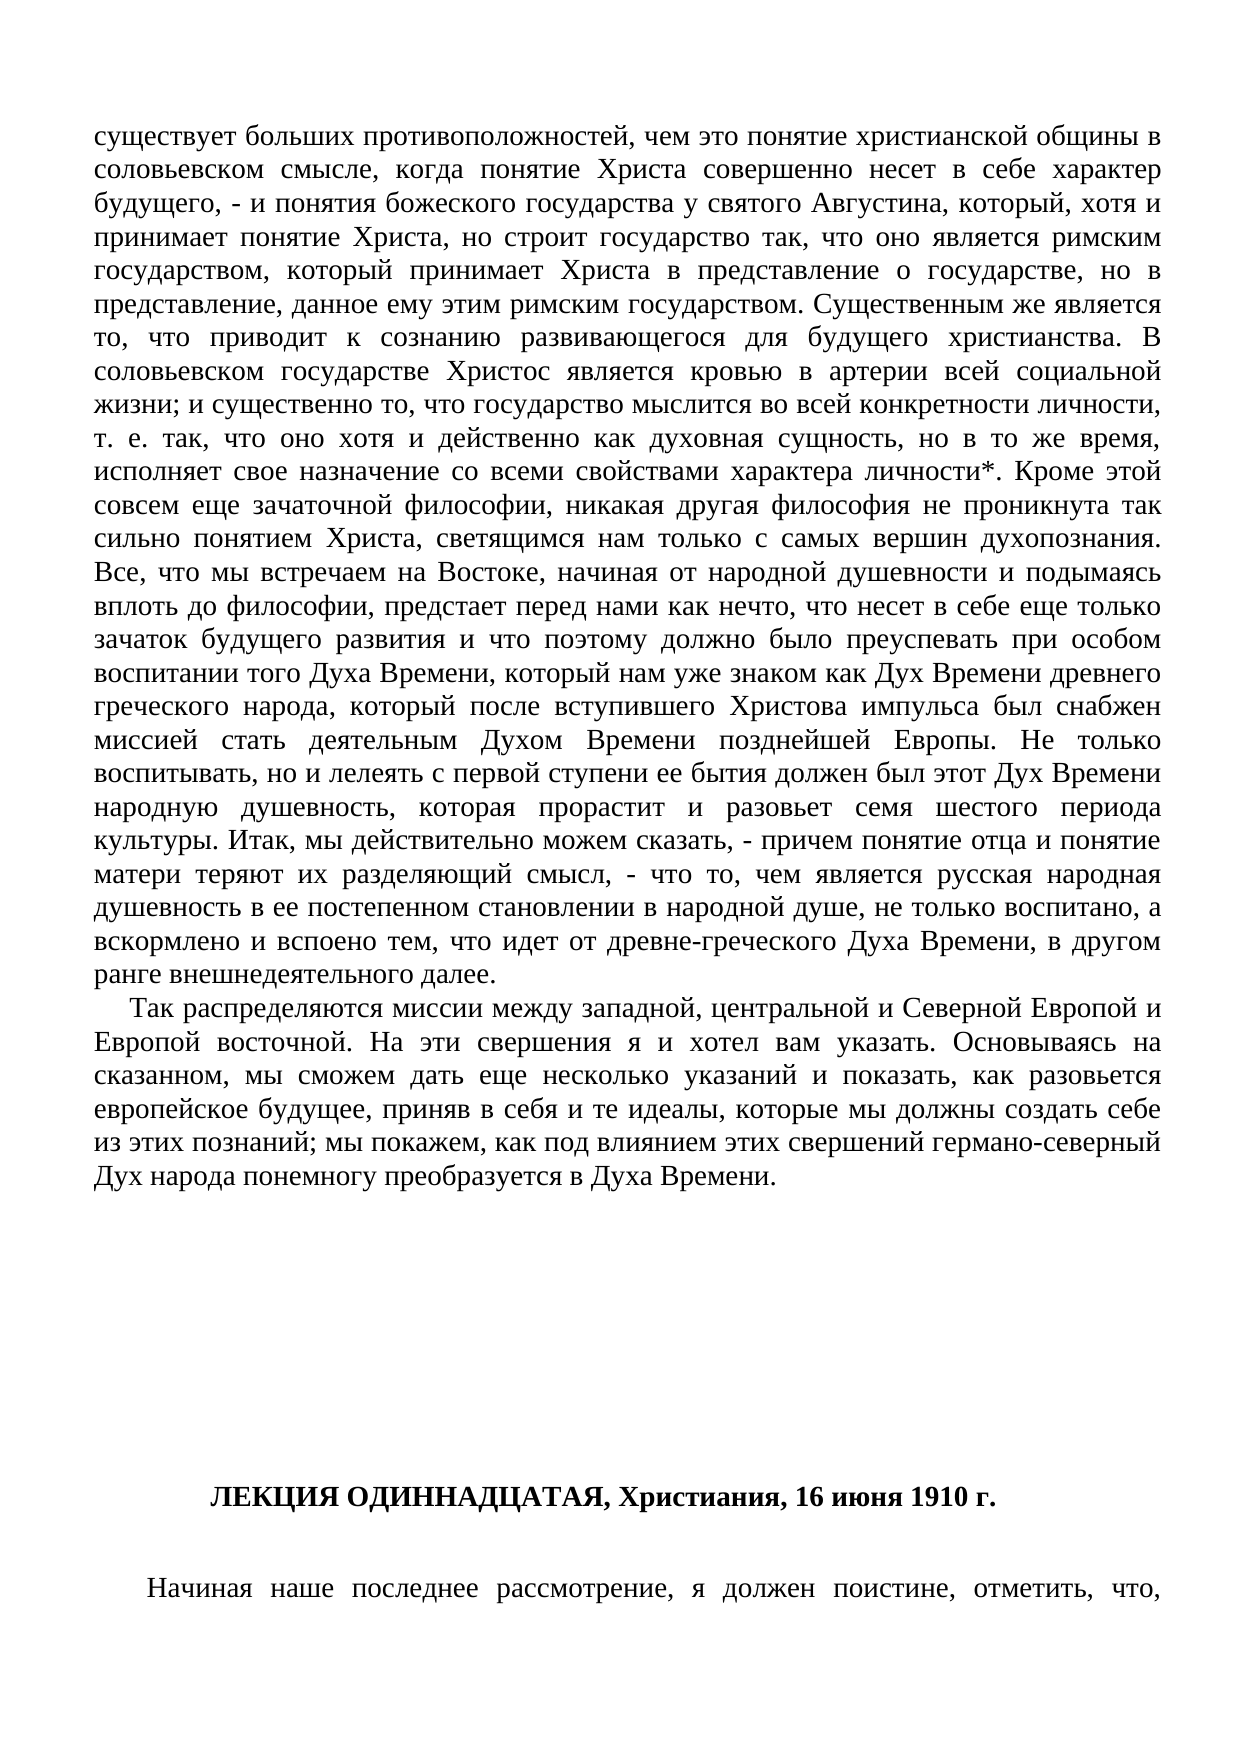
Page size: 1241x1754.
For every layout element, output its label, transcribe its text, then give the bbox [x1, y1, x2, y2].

text Так распределяются миссии между западной, центральной и Северной Европой и Европой восточной. На эти свершения я и хотел вам указать. Основываясь на сказанном, мы сможем дать еще несколько указаний и показать, как разовьется европейское будущее, приняв в себя и те идеалы, которые мы должны создать себе из этих познаний; мы покажем, как под влиянием этих свершений германо-северный Дух народа понемногу преобразуется в Духа Времени. [94, 990, 1162, 1191]
text ЛЕКЦИЯ ОДИННАДЦАТАЯ, Христиания, 16 июня 1910 г. [94, 1479, 1162, 1512]
text существует больших противоположностей, чем это понятие христианской общины в соловьевском смысле, когда понятие Христа совершенно несет в себе характер будущего, - и понятия божеского государства у святого Августина, который, хотя и принимает понятие Христа, но строит государство так, что оно является римским государством, который принимает Христа в представление о государстве, но в представление, данное ему этим римским государством. Существенным же является то, что приводит к сознанию развивающегося для будущего христианства. В соловьевском государстве Христос является кровью в артерии всей социальной жизни; и существенно то, что государство мыслится во всей конкретности личности, т. е. так, что оно хотя и действенно как духовная сущность, но в то же время, исполняет свое назначение со всеми свойствами характера личности*. Кроме этой совсем еще зачаточной философии, никакая другая философия не проникнута так сильно понятием Христа, светящимся нам только с самых вершин духопознания. Все, что мы встречаем на Востоке, начиная от народной душевности и подымаясь вплоть до философии, предстает перед нами как нечто, что несет в себе еще только зачаток будущего развития и что поэтому должно было преуспевать при особом воспитании того Духа Времени, который нам уже знаком как Дух Времени древнего греческого народа, который после вступившего Христова импульса был снабжен миссией стать деятельным Духом Времени позднейшей Европы. Не только воспитывать, но и лелеять с первой ступени ее бытия должен был этот Дух Времени народную душевность, которая прорастит и разовьет семя шестого периода культуры. Итак, мы действительно можем сказать, - причем понятие отца и понятие матери теряют их разделяющий смысл, - что то, чем является русская народная душевность в ее постепенном становлении в народной душе, не только воспитано, а вскормлено и вспоено тем, что идет от древне-греческого Духа Времени, в другом ранге внешнедеятельного далее. [94, 118, 1162, 990]
text Начиная наше последнее рассмотрение, я должен поистине, отметить, что, [94, 1570, 1162, 1603]
